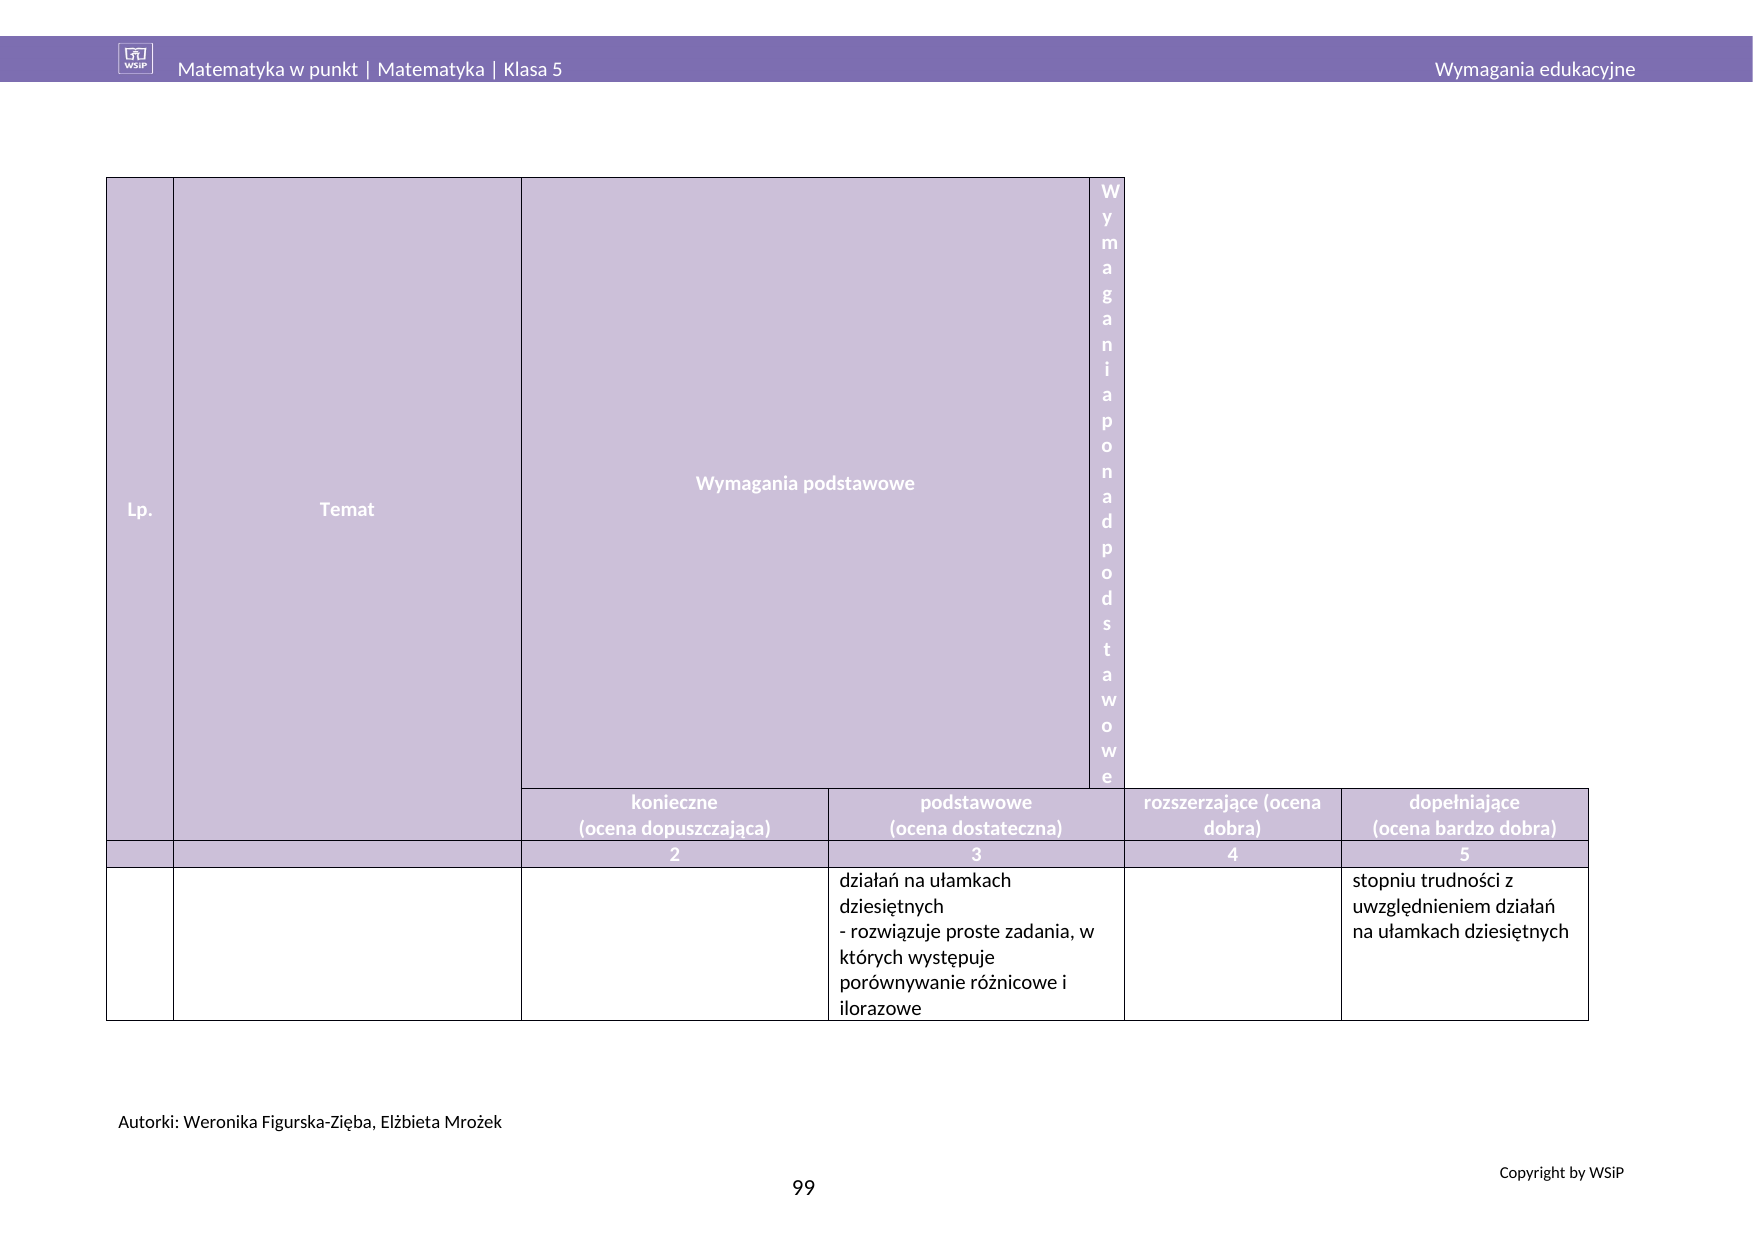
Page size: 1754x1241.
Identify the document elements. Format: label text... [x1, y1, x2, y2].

table_cell podstawowe (ocena dostateczna) [829, 789, 1124, 840]
table_cell [107, 868, 173, 1020]
table_header Wymagania podstawowe [522, 178, 1089, 788]
table_cell 3 [829, 841, 1124, 867]
table_header Wymagania ponadpodstawowe [1090, 178, 1124, 788]
table_header Lp. [107, 178, 173, 840]
table_cell dopełniające (ocena bardzo dobra) [1342, 789, 1588, 840]
table_cell [1125, 868, 1341, 1020]
table_cell 4 [1125, 841, 1341, 867]
table_cell rozszerzające (ocena dobra) [1125, 789, 1341, 840]
table_cell 2 [522, 841, 828, 867]
table_cell działań na ułamkach dziesiętnych - rozwiązuje proste zadania, w których występuje porównywanie różnicowe i ilorazowe [829, 868, 1124, 1020]
table_cell [174, 868, 521, 1020]
table_cell 5 [1342, 841, 1588, 867]
table_header Temat [174, 178, 521, 840]
table_cell [522, 868, 828, 1020]
table_cell stopniu trudności z uwzględnieniem działań na ułamkach dziesiętnych [1342, 868, 1588, 1020]
table_cell [107, 841, 173, 867]
table_cell [174, 841, 521, 867]
table_cell konieczne (ocena dopuszczająca) [522, 789, 828, 840]
picture [0, 36, 1753, 82]
